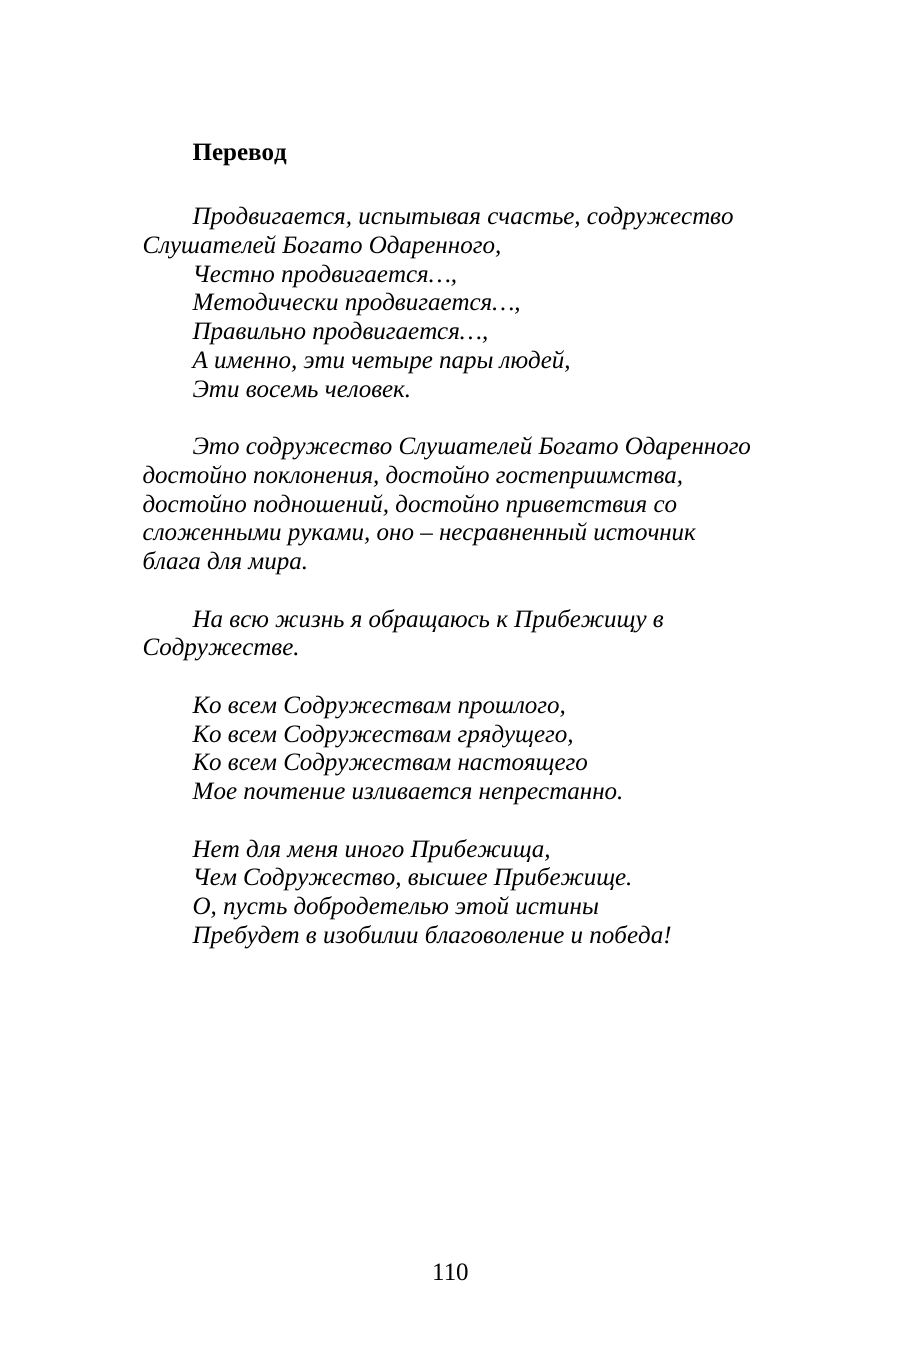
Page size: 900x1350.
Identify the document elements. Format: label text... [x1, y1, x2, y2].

text Методически продвигается…, [142, 287, 757, 316]
text Мое почтение изливается непрестанно. [142, 776, 757, 805]
text Ко всем Содружествам настоящего [142, 747, 757, 776]
text О, пусть добродетелью этой истины [142, 891, 757, 920]
text Это содружество Слушателей Богато Одаренного достойно поклонения, достойно гостеприимства, достойно подношений, достойно приветствия со сложенными руками, оно – несравненный источник блага для мира. [142, 431, 757, 575]
text На всю жизнь я обращаюсь к Прибежищу в Содружестве. [142, 604, 757, 661]
text Ко всем Содружествам грядущего, [142, 719, 757, 747]
text Чем Содружество, высшее Прибежище. [142, 862, 757, 891]
text Пребудет в изобилии благоволение и победа! [142, 920, 757, 949]
text Эти восемь человек. [142, 374, 757, 402]
text Ко всем Содружествам прошлого, [142, 690, 757, 719]
text Честно продвигается…, [142, 259, 757, 287]
text Правильно продвигается…, [142, 316, 757, 345]
text А именно, эти четыре пары людей, [142, 345, 757, 374]
subtitle Перевод [142, 137, 757, 166]
text Продвигается, испытывая счастье, содружество Слушателей Богато Одаренного, [142, 201, 757, 259]
text Нет для меня иного Прибежища, [142, 834, 757, 862]
